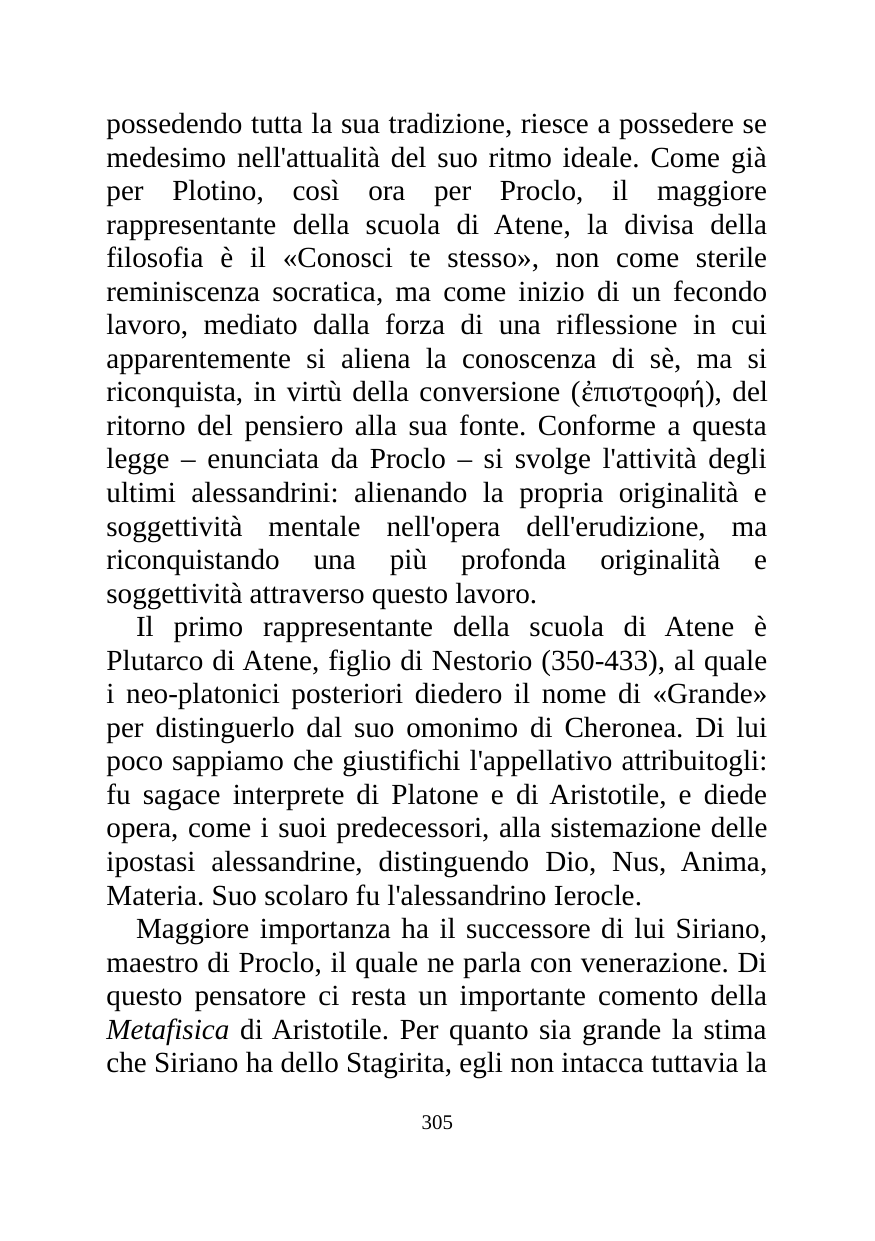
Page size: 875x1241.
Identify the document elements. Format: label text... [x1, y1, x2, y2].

text Il primo rappresentante della scuola di Atene è Plutarco di Atene, figlio di Nestorio (350-433), al quale i neo-platonici posteriori diedero il nome di «Grande» per distinguerlo dal suo omonimo di Cheronea. Di lui poco sappiamo che giustifichi l'appellativo attribuitogli: fu sagace interprete di Platone e di Aristotile, e diede opera, come i suoi predecessori, alla sistemazione delle ipostasi alessandrine, distinguendo Dio, Nus, Anima, Materia. Suo scolaro fu l'alessandrino Ierocle. [106, 609, 768, 911]
text Maggiore importanza ha il successore di lui Siriano, maestro di Proclo, il quale ne parla con venerazione. Di questo pensatore ci resta un importante comento della Metafisica di Aristotile. Per quanto sia grande la stima che Siriano ha dello Stagirita, egli non intacca tuttavia la [106, 911, 768, 1079]
text possedendo tutta la sua tradizione, riesce a possedere se medesimo nell'attualità del suo ritmo ideale. Come già per Plotino, così ora per Proclo, il maggiore rappresentante della scuola di Atene, la divisa della filosofia è il «Conosci te stesso», non come sterile reminiscenza socratica, ma come inizio di un fecondo lavoro, mediato dalla forza di una riflessione in cui apparentemente si aliena la conoscenza di sè, ma si riconquista, in virtù della conversione (ἐπιστϱοφή), del ritorno del pensiero alla sua fonte. Conforme a questa legge – enunciata da Proclo – si svolge l'attività degli ultimi alessandrini: alienando la propria originalità e soggettività mentale nell'opera dell'erudizione, ma riconquistando una più profonda originalità e soggettività attraverso questo lavoro. [106, 106, 768, 609]
